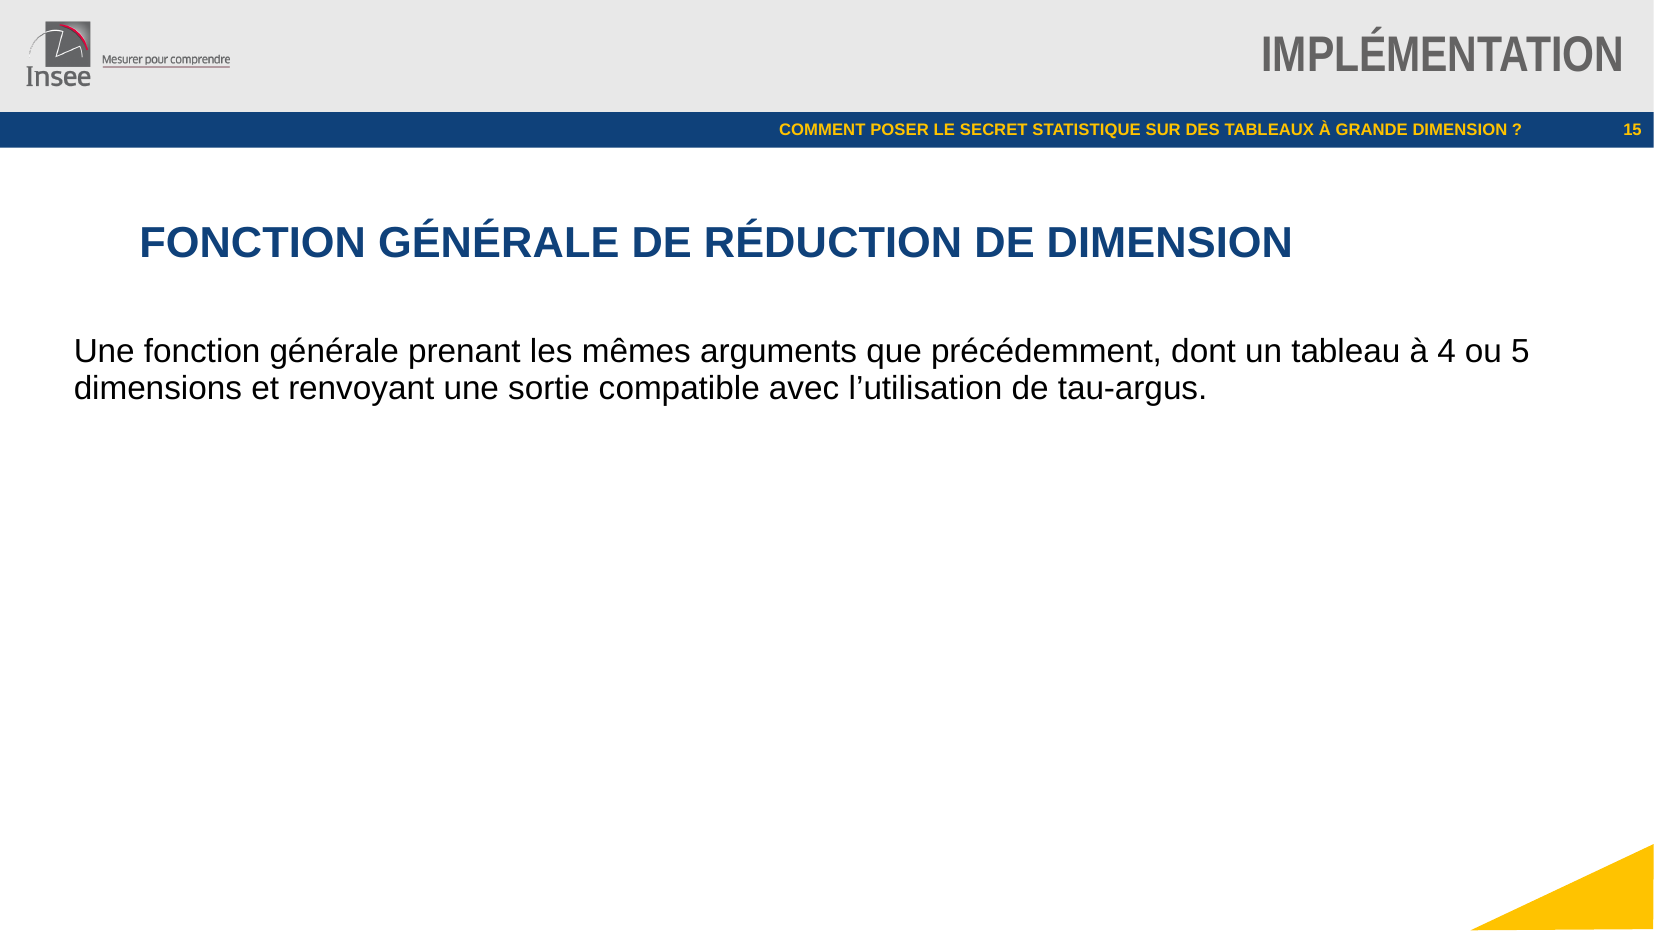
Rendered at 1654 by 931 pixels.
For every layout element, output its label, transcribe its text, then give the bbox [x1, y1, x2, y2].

text_box Une fonction générale prenant les mêmes arguments que précédemment, dont un tableau à 4 ou 5 dimensions et renvoyant une sortie compatible avec l’utilisation de tau-argus. [59, 324, 1625, 859]
list Fonction générale de réduction de dimension [82, 217, 1571, 296]
title Implémentation [265, 0, 1625, 107]
picture [23, 0, 230, 89]
